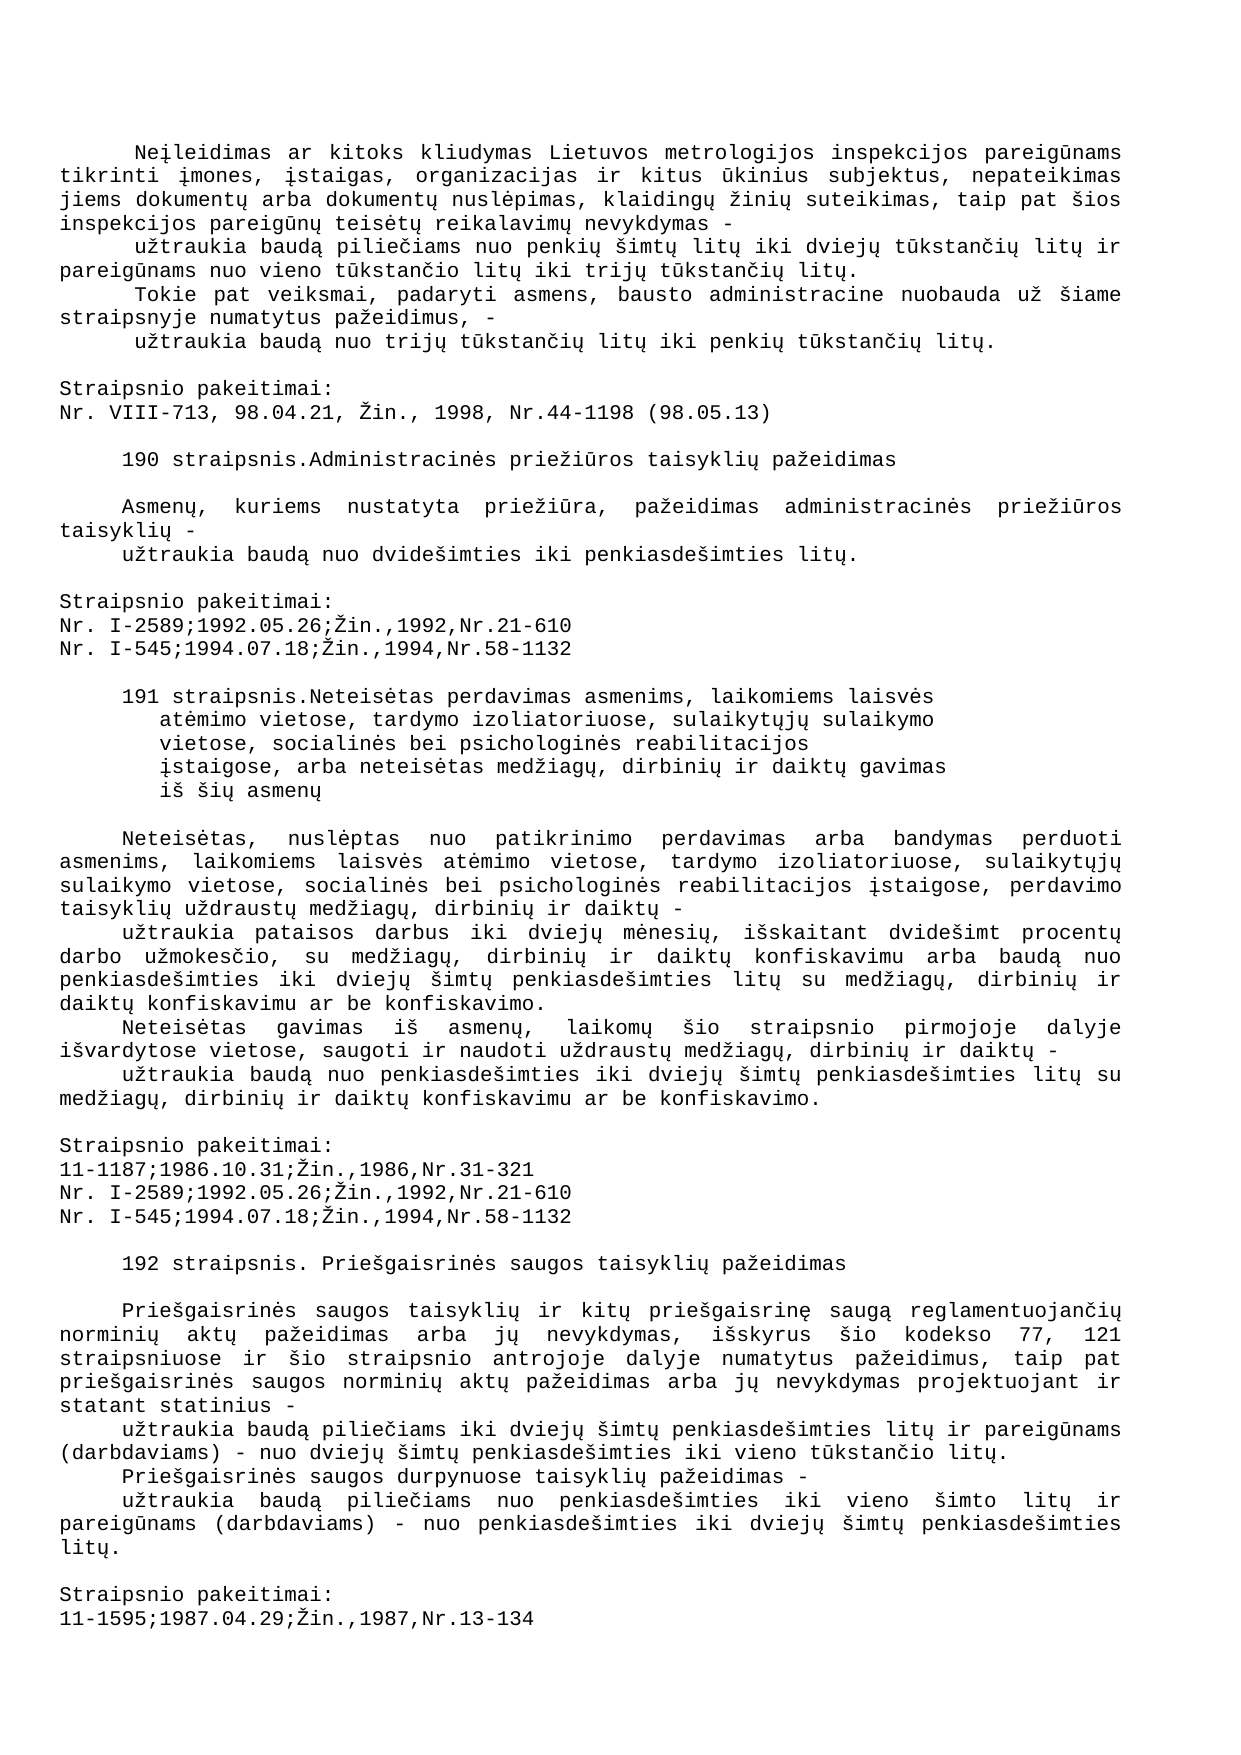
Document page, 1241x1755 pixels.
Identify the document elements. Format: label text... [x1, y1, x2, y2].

text Tokie pat veiksmai, padaryti asmens, bausto administracine nuobauda už šiame straipsnyje numatytus pažeidimus, - [59, 284, 1122, 331]
text Neteisėtas, nuslėptas nuo patikrinimo perdavimas arba bandymas perduoti asmenims, laikomiems laisvės atėmimo vietose, tardymo izoliatoriuose, sulaikytųjų sulaikymo vietose, socialinės bei psichologinės reabilitacijos įstaigose, perdavimo taisyklių uždraustų medžiagų, dirbinių ir daiktų - [59, 827, 1122, 922]
text Asmenų, kuriems nustatyta priežiūra, pažeidimas administracinės priežiūros taisyklių - [59, 496, 1122, 544]
text Straipsnio pakeitimai: [59, 591, 1122, 615]
text užtraukia baudą piliečiams nuo penkių šimtų litų iki dviejų tūkstančių litų ir pareigūnams nuo vieno tūkstančio litų iki trijų tūkstančių litų. [59, 236, 1122, 284]
text užtraukia pataisos darbus iki dviejų mėnesių, išskaitant dvidešimt procentų darbo užmokesčio, su medžiagų, dirbinių ir daiktų konfiskavimu arba baudą nuo penkiasdešimties iki dviejų šimtų penkiasdešimties litų su medžiagų, dirbinių ir daiktų konfiskavimu ar be konfiskavimo. [59, 922, 1122, 1017]
text vietose, socialinės bei psichologinės reabilitacijos [59, 733, 1122, 757]
text Nr. I-545;1994.07.18;Žin.,1994,Nr.58-1132 [59, 638, 1122, 662]
text užtraukia baudą nuo penkiasdešimties iki dviejų šimtų penkiasdešimties litų su medžiagų, dirbinių ir daiktų konfiskavimu ar be konfiskavimo. [59, 1064, 1122, 1111]
text Straipsnio pakeitimai: [59, 1135, 1122, 1158]
text atėmimo vietose, tardymo izoliatoriuose, sulaikytųjų sulaikymo [59, 709, 1122, 733]
text Straipsnio pakeitimai: [59, 378, 1122, 402]
text Nr. VIII-713, 98.04.21, Žin., 1998, Nr.44-1198 (98.05.13) [59, 402, 1122, 426]
text užtraukia baudą piliečiams nuo penkiasdešimties iki vieno šimto litų ir pareigūnams (darbdaviams) - nuo penkiasdešimties iki dviejų šimtų penkiasdešimties litų. [59, 1489, 1122, 1561]
text 11-1595;1987.04.29;Žin.,1987,Nr.13-134 [59, 1608, 1122, 1631]
text Priešgaisrinės saugos durpynuose taisyklių pažeidimas - [59, 1466, 1122, 1489]
text 190 straipsnis.Administracinės priežiūros taisyklių pažeidimas [59, 449, 1122, 473]
text Nr. I-545;1994.07.18;Žin.,1994,Nr.58-1132 [59, 1206, 1122, 1229]
text 191 straipsnis.Neteisėtas perdavimas asmenims, laikomiems laisvės [59, 686, 1122, 709]
text įstaigose, arba neteisėtas medžiagų, dirbinių ir daiktų gavimas [59, 757, 1122, 780]
text Neįleidimas ar kitoks kliudymas Lietuvos metrologijos inspekcijos pareigūnams tikrinti įmones, įstaigas, organizacijas ir kitus ūkinius subjektus, nepateikimas jiems dokumentų arba dokumentų nuslėpimas, klaidingų žinių suteikimas, taip pat šios inspekcijos pareigūnų teisėtų reikalavimų nevykdymas - [59, 142, 1122, 236]
text 11-1187;1986.10.31;Žin.,1986,Nr.31-321 [59, 1158, 1122, 1182]
text Nr. I-2589;1992.05.26;Žin.,1992,Nr.21-610 [59, 1182, 1122, 1206]
text Priešgaisrinės saugos taisyklių ir kitų priešgaisrinę saugą reglamentuojančių norminių aktų pažeidimas arba jų nevykdymas, išskyrus šio kodekso 77, 121 straipsniuose ir šio straipsnio antrojoje dalyje numatytus pažeidimus, taip pat priešgaisrinės saugos norminių aktų pažeidimas arba jų nevykdymas projektuojant ir statant statinius - [59, 1300, 1122, 1419]
text Neteisėtas gavimas iš asmenų, laikomų šio straipsnio pirmojoje dalyje išvardytose vietose, saugoti ir naudoti uždraustų medžiagų, dirbinių ir daiktų - [59, 1017, 1122, 1064]
text Straipsnio pakeitimai: [59, 1584, 1122, 1608]
text užtraukia baudą nuo dvidešimties iki penkiasdešimties litų. [59, 544, 1122, 567]
text užtraukia baudą nuo trijų tūkstančių litų iki penkių tūkstančių litų. [59, 331, 1122, 354]
text užtraukia baudą piliečiams iki dviejų šimtų penkiasdešimties litų ir pareigūnams (darbdaviams) - nuo dviejų šimtų penkiasdešimties iki vieno tūkstančio litų. [59, 1419, 1122, 1466]
text iš šių asmenų [59, 780, 1122, 804]
text 192 straipsnis. Priešgaisrinės saugos taisyklių pažeidimas [59, 1253, 1122, 1277]
text Nr. I-2589;1992.05.26;Žin.,1992,Nr.21-610 [59, 615, 1122, 638]
